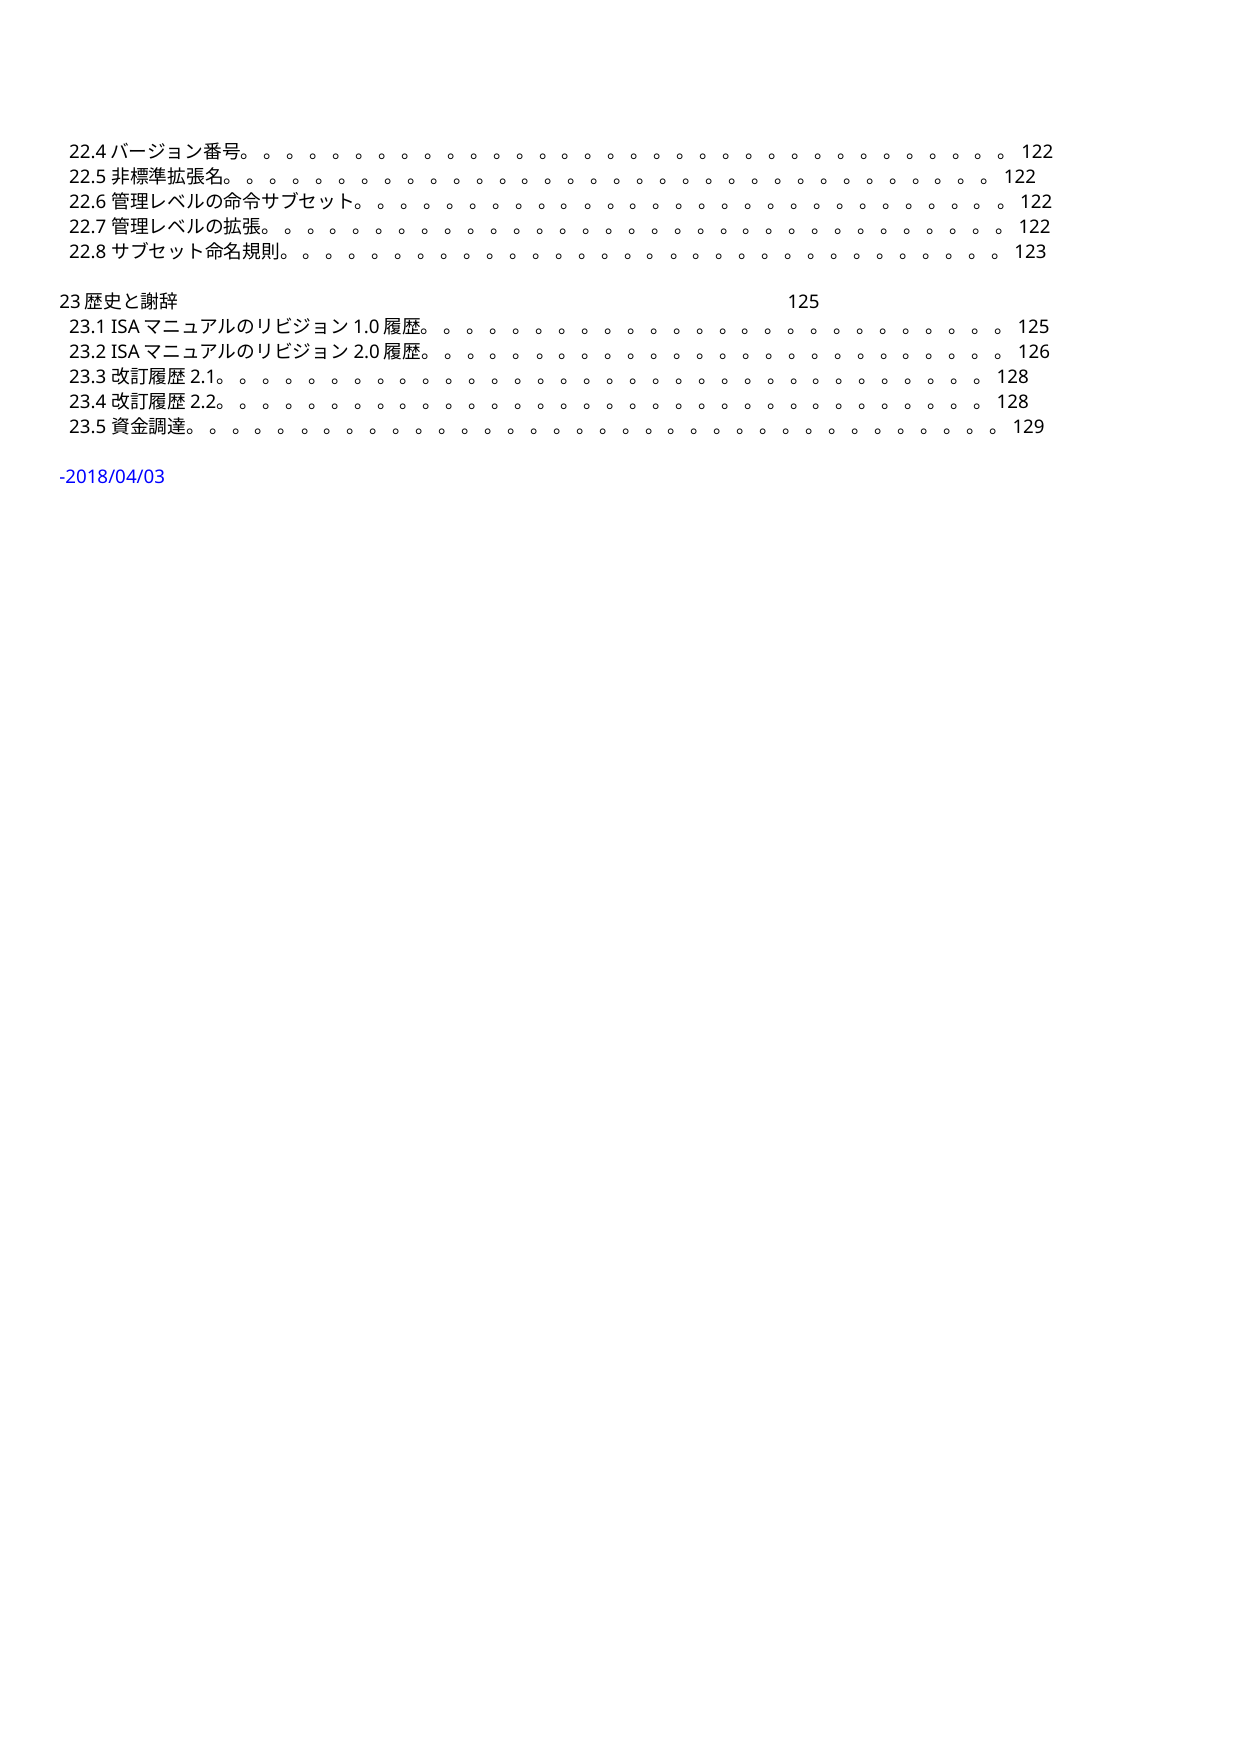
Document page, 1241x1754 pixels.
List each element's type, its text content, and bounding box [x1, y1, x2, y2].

text 22.6 管理レベルの命令サブセット。 。 。 。 。 。 。 。 。 。 。 。 。 。 。 。 。 。 。 。 。 。 。 。 。 。 。 。 。 122 [59, 188, 1181, 213]
text 23.5 資金調達。 。 。 。 。 。 。 。 。 。 。 。 。 。 。 。 。 。 。 。 。 。 。 。 。 。 。 。 。 。 。 。 。 。 。 。 129 [59, 413, 1181, 438]
text 22.7 管理レベルの拡張。 。 。 。 。 。 。 。 。 。 。 。 。 。 。 。 。 。 。 。 。 。 。 。 。 。 。 。 。 。 。 。 。 122 [59, 213, 1181, 238]
text 22.8 サブセット命名規則。 。 。 。 。 。 。 。 。 。 。 。 。 。 。 。 。 。 。 。 。 。 。 。 。 。 。 。 。 。 。 。 123 [59, 238, 1181, 263]
text 23.2 ISAマニュアルのリビジョン 2.0履歴。 。 。 。 。 。 。 。 。 。 。 。 。 。 。 。 。 。 。 。 。 。 。 。 。 。 126 [59, 338, 1181, 363]
text 23.3 改訂履歴2.1。 。 。 。 。 。 。 。 。 。 。 。 。 。 。 。 。 。 。 。 。 。 。 。 。 。 。 。 。 。 。 。 。 。 128 [59, 363, 1181, 388]
text 23歴史と謝辞 125 [59, 288, 1181, 313]
text -2018/04/03 [59, 463, 1181, 488]
text 23.1 ISAマニュアルのリビジョン1.0履歴。 。 。 。 。 。 。 。 。 。 。 。 。 。 。 。 。 。 。 。 。 。 。 。 。 。 125 [59, 313, 1181, 338]
text 22.5 非標準拡張名。 。 。 。 。 。 。 。 。 。 。 。 。 。 。 。 。 。 。 。 。 。 。 。 。 。 。 。 。 。 。 。 。 。 122 [59, 163, 1181, 188]
text 23.4 改訂履歴2.2。 。 。 。 。 。 。 。 。 。 。 。 。 。 。 。 。 。 。 。 。 。 。 。 。 。 。 。 。 。 。 。 。 。 128 [59, 388, 1181, 413]
text 22.4バージョン番号。 。 。 。 。 。 。 。 。 。 。 。 。 。 。 。 。 。 。 。 。 。 。 。 。 。 。 。 。 。 。 。 。 。 122 [59, 138, 1181, 163]
